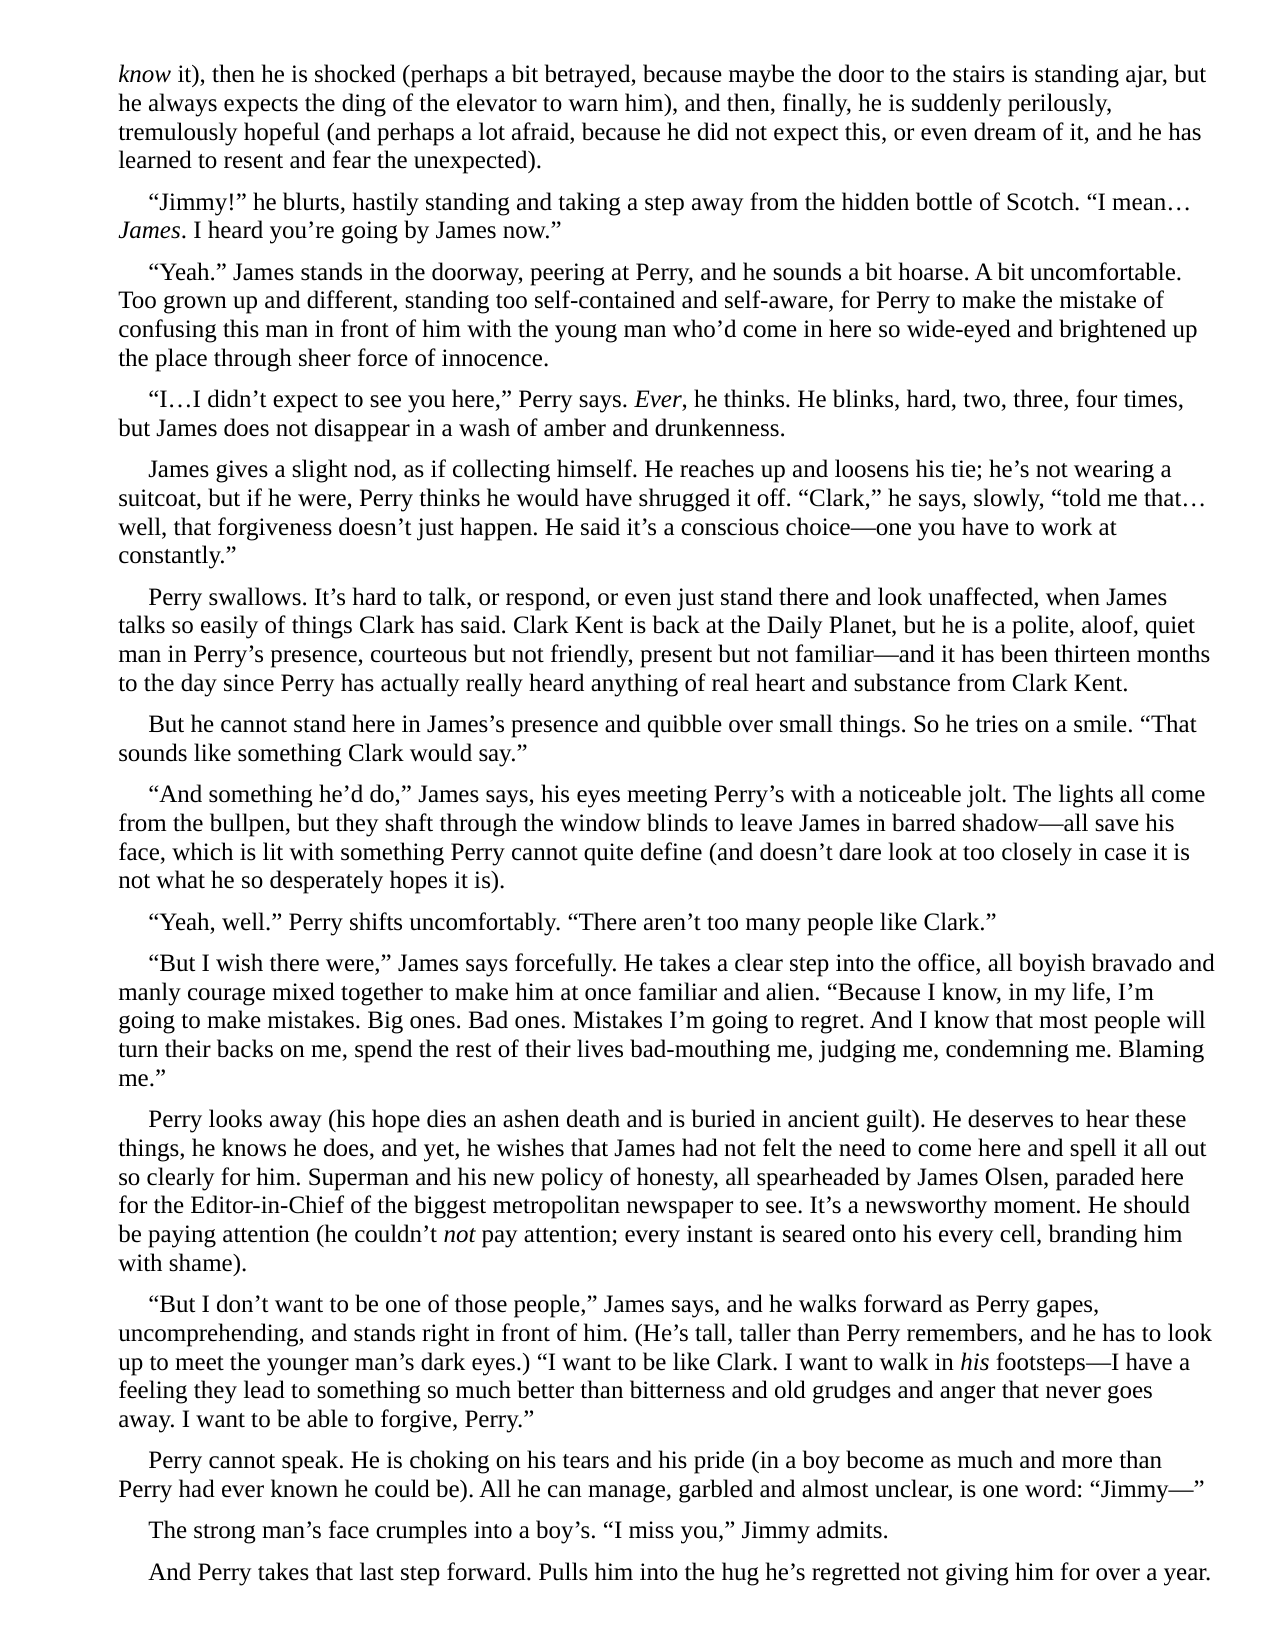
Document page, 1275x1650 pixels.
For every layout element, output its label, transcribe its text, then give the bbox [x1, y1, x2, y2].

text Perry cannot speak. He is choking on his tears and his pride (in a boy become as much and more than Perry had ever known he could be). All he can manage, garbled and almost unclear, is one word: “Jimmy—” [118, 1445, 1216, 1503]
text Perry swallows. It’s hard to talk, or respond, or even just stand there and look unaffected, when James talks so easily of things Clark has said. Clark Kent is back at the Daily Planet, but he is a polite, aloof, quiet man in Perry’s presence, courteous but not friendly, present but not familiar—and it has been thirteen months to the day since Perry has actually really heard anything of real heart and substance from Clark Kent. [118, 582, 1216, 697]
text “Yeah, well.” Perry shifts uncomfortably. “There aren’t too many people like Clark.” [118, 907, 1216, 935]
text know it), then he is shocked (perhaps a bit betrayed, because maybe the door to the stairs is standing ajar, but he always expects the ding of the elevator to warn him), and then, finally, he is suddenly perilously, tremulously hopeful (and perhaps a lot afraid, because he did not expect this, or even dream of it, and he has learned to resent and fear the unexpected). [118, 59, 1216, 174]
text “Jimmy!” he blurts, hastily standing and taking a step away from the hidden bottle of Scotch. “I mean…James. I heard you’re going by James now.” [118, 187, 1216, 244]
text But he cannot stand here in James’s presence and quibble over small things. So he tries on a smile. “That sounds like something Clark would say.” [118, 709, 1216, 767]
text James gives a slight nod, as if collecting himself. He reaches up and loosens his tie; he’s not wearing a suitcoat, but if he were, Perry thinks he would have shrugged it off. “Clark,” he says, slowly, “told me that…well, that forgiveness doesn’t just happen. He said it’s a conscious choice—one you have to work at constantly.” [118, 454, 1216, 569]
text “Yeah.” James stands in the doorway, peering at Perry, and he sounds a bit hoarse. A bit uncomfortable. Too grown up and different, standing too self-contained and self-aware, for Perry to make the mistake of confusing this man in front of him with the young man who’d come in here so wide-eyed and brightened up the place through sheer force of innocence. [118, 257, 1216, 372]
text The strong man’s face crumples into a boy’s. “I miss you,” Jimmy admits. [118, 1515, 1216, 1544]
text “But I wish there were,” James says forcefully. He takes a clear step into the office, all boyish bravado and manly courage mixed together to make him at once familiar and alien. “Because I know, in my life, I’m going to make mistakes. Big ones. Bad ones. Mistakes I’m going to regret. And I know that most people will turn their backs on me, spend the rest of their lives bad-mouthing me, judging me, condemning me. Blaming me.” [118, 948, 1216, 1092]
text “I…I didn’t expect to see you here,” Perry says. Ever, he thinks. He blinks, hard, two, three, four times, but James does not disappear in a wash of amber and drunkenness. [118, 384, 1216, 442]
text And Perry takes that last step forward. Pulls him into the hug he’s regretted not giving him for over a year. [118, 1557, 1216, 1585]
text “And something he’d do,” James says, his eyes meeting Perry’s with a noticeable jolt. The lights all come from the bullpen, but they shaft through the window blinds to leave James in barred shadow—all save his face, which is lit with something Perry cannot quite define (and doesn’t dare look at too closely in case it is not what he so desperately hopes it is). [118, 779, 1216, 894]
text Perry looks away (his hope dies an ashen death and is buried in ancient guilt). He deserves to hear these things, he knows he does, and yet, he wishes that James had not felt the need to come here and spell it all out so clearly for him. Superman and his new policy of honesty, all spearheaded by James Olsen, paraded here for the Editor-in-Chief of the biggest metropolitan newspaper to see. It’s a newsworthy moment. He should be paying attention (he couldn’t not pay attention; every instant is seared onto his every cell, branding him with shame). [118, 1104, 1216, 1277]
text “But I don’t want to be one of those people,” James says, and he walks forward as Perry gapes, uncomprehending, and stands right in front of him. (He’s tall, taller than Perry remembers, and he has to look up to meet the younger man’s dark eyes.) “I want to be like Clark. I want to walk in his footsteps—I have a feeling they lead to something so much better than bitterness and old grudges and anger that never goes away. I want to be able to forgive, Perry.” [118, 1289, 1216, 1433]
